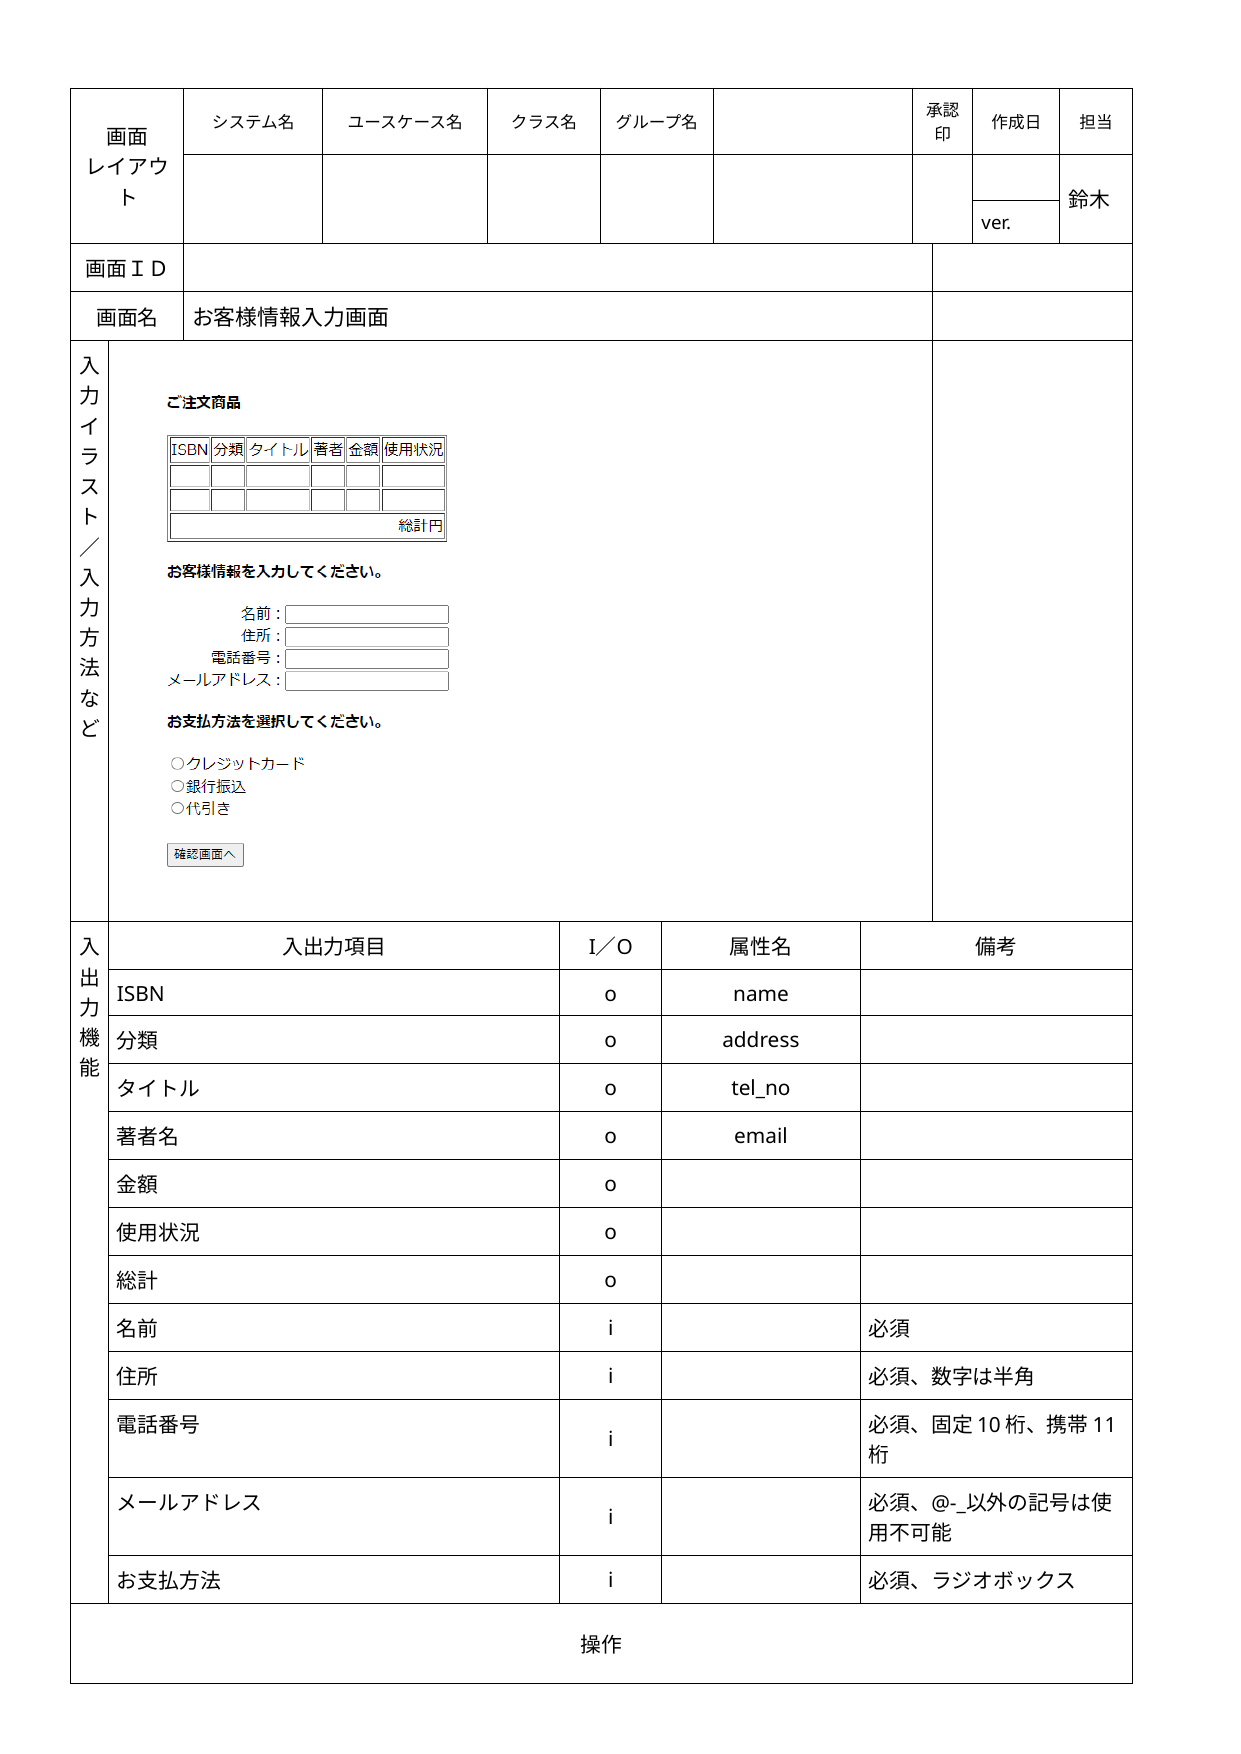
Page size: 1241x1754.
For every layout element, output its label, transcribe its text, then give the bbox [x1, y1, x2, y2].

table_cell [662, 1352, 860, 1399]
table_cell [861, 1016, 1132, 1063]
table_cell [662, 1256, 860, 1303]
table_header 承認印 [913, 89, 972, 153]
table_cell o [560, 1208, 661, 1255]
table_header グループ名 [601, 89, 713, 153]
table_cell [861, 970, 1132, 1015]
table_cell [933, 244, 1132, 291]
table_cell o [560, 1112, 661, 1159]
table_cell [714, 155, 912, 243]
table_cell 住所 [109, 1352, 559, 1399]
table_cell 著者名 [109, 1112, 559, 1159]
table_cell [662, 1208, 860, 1255]
table_cell 金額 [109, 1160, 559, 1207]
table_cell i [560, 1400, 661, 1477]
table_cell 鈴木 [1060, 155, 1132, 243]
table_cell [662, 1478, 860, 1555]
table_header [714, 89, 912, 153]
table_cell I／O [560, 922, 661, 969]
table_header 作成日 [973, 89, 1059, 153]
table_cell 分類 [109, 1016, 559, 1063]
table_cell [933, 292, 1132, 340]
table_cell [601, 155, 713, 243]
table_cell 操作 [71, 1604, 1132, 1682]
table_cell [861, 1256, 1132, 1303]
table_cell o [560, 1016, 661, 1063]
table_cell 備考 [861, 922, 1132, 969]
table_cell 必須 [861, 1304, 1132, 1351]
table_cell [662, 1160, 860, 1207]
table_cell メールアドレス [109, 1478, 559, 1555]
table_header 画面 レイアウト [71, 89, 183, 243]
table_cell [323, 155, 487, 243]
table_header システム名 [184, 89, 322, 153]
table_cell 画面ＩＤ [71, 244, 183, 291]
table_cell [913, 155, 972, 243]
table_cell [662, 1304, 860, 1351]
table_cell [933, 341, 1132, 921]
table_cell [861, 1112, 1132, 1159]
table_cell 必須、@-_以外の記号は使用不可能 [861, 1478, 1132, 1555]
picture [159, 376, 472, 881]
table_cell email [662, 1112, 860, 1159]
table_cell [662, 1400, 860, 1477]
table_cell name [662, 970, 860, 1015]
table_cell i [560, 1304, 661, 1351]
table_cell i [560, 1352, 661, 1399]
table_cell お客様情報入力画面 [184, 292, 932, 340]
table_cell 総計 [109, 1256, 559, 1303]
table_cell [109, 341, 932, 921]
table_cell お支払方法 [109, 1556, 559, 1603]
table_cell o [560, 1256, 661, 1303]
table_cell 入出力項目 [109, 922, 559, 969]
table_cell [861, 1160, 1132, 1207]
table_header ユースケース名 [323, 89, 487, 153]
table_cell [488, 155, 600, 243]
table_cell [184, 155, 322, 243]
table_cell [184, 244, 932, 291]
table_cell 必須、固定10桁、携帯11桁 [861, 1400, 1132, 1477]
table_cell 電話番号 [109, 1400, 559, 1477]
table_cell o [560, 1160, 661, 1207]
table_cell [973, 155, 1059, 200]
table_cell 画面名 [71, 292, 183, 340]
table_header 担当 [1060, 89, 1132, 153]
table_cell [861, 1208, 1132, 1255]
table_cell [662, 1556, 860, 1603]
table_cell i [560, 1478, 661, 1555]
table_cell [861, 1064, 1132, 1111]
table_cell 名前 [109, 1304, 559, 1351]
table_cell tel_no [662, 1064, 860, 1111]
table_cell タイトル [109, 1064, 559, 1111]
table_cell 属性名 [662, 922, 860, 969]
table_cell ver. [973, 201, 1059, 243]
table_cell ISBN [109, 970, 559, 1015]
table_cell o [560, 1064, 661, 1111]
table_cell 必須、数字は半角 [861, 1352, 1132, 1399]
table_header クラス名 [488, 89, 600, 153]
table_cell address [662, 1016, 860, 1063]
table_cell i [560, 1556, 661, 1603]
table_cell 入力イラスト／入力方法など [71, 341, 108, 921]
table_cell 使用状況 [109, 1208, 559, 1255]
table_cell 入出力機能 [71, 922, 108, 1603]
table_cell 必須、ラジオボックス [861, 1556, 1132, 1603]
table_cell o [560, 970, 661, 1015]
